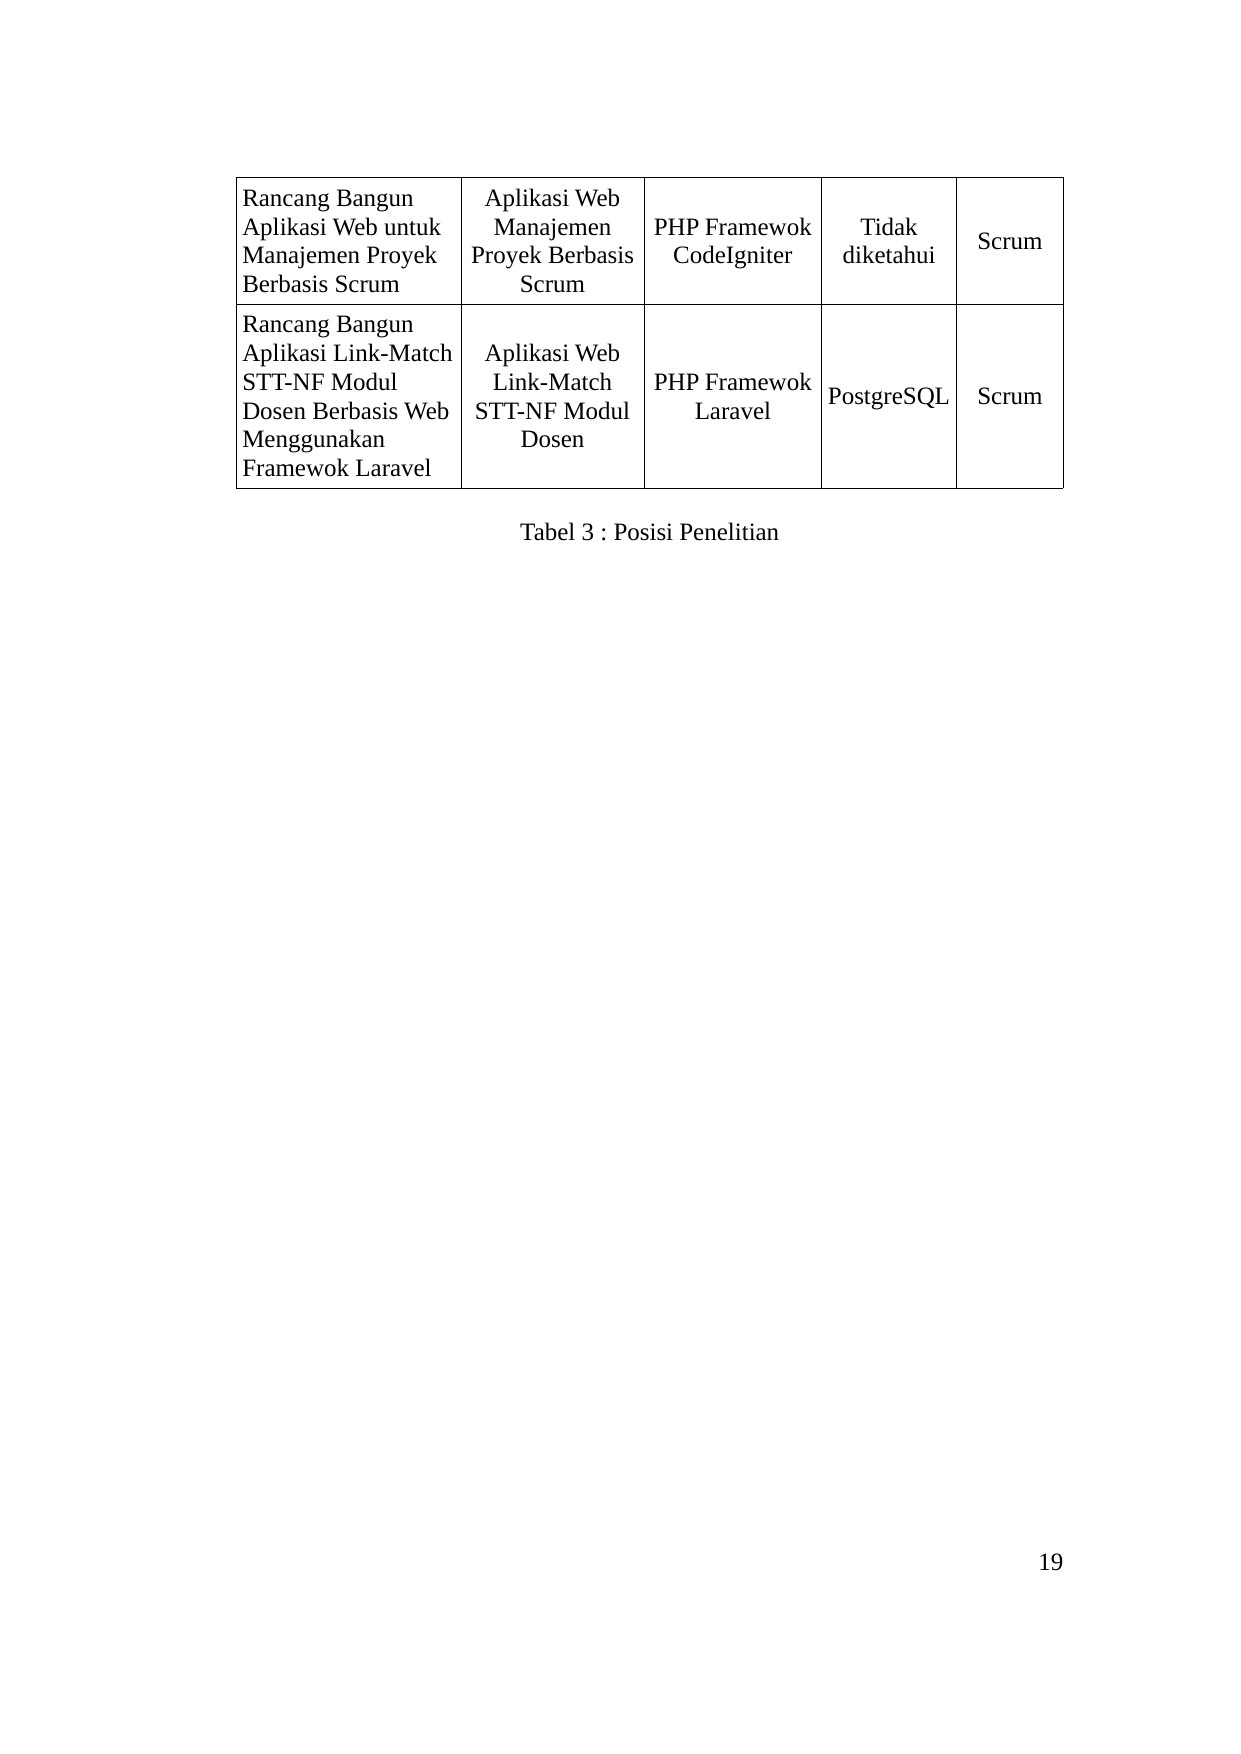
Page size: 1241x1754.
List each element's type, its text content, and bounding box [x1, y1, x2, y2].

table_cell Scrum [957, 305, 1063, 488]
table_cell Aplikasi Web Link-Match STT-NF Modul Dosen [462, 305, 644, 488]
table_cell Scrum [957, 178, 1063, 304]
table_cell Tidak diketahui [822, 178, 956, 304]
table_cell Aplikasi Web Manajemen Proyek Berbasis Scrum [462, 178, 644, 304]
table_cell PHP Framewok Laravel [645, 305, 821, 488]
text Tabel 3 : Posisi Penelitian [236, 517, 1063, 545]
table_cell PHP Framewok CodeIgniter [645, 178, 821, 304]
table_cell Rancang Bangun Aplikasi Link-Match STT-NF Modul Dosen Berbasis Web Menggunakan Framewok Laravel [237, 305, 461, 488]
table_cell PostgreSQL [822, 305, 956, 488]
table_cell Rancang Bangun Aplikasi Web untuk Manajemen Proyek Berbasis Scrum [237, 178, 461, 304]
